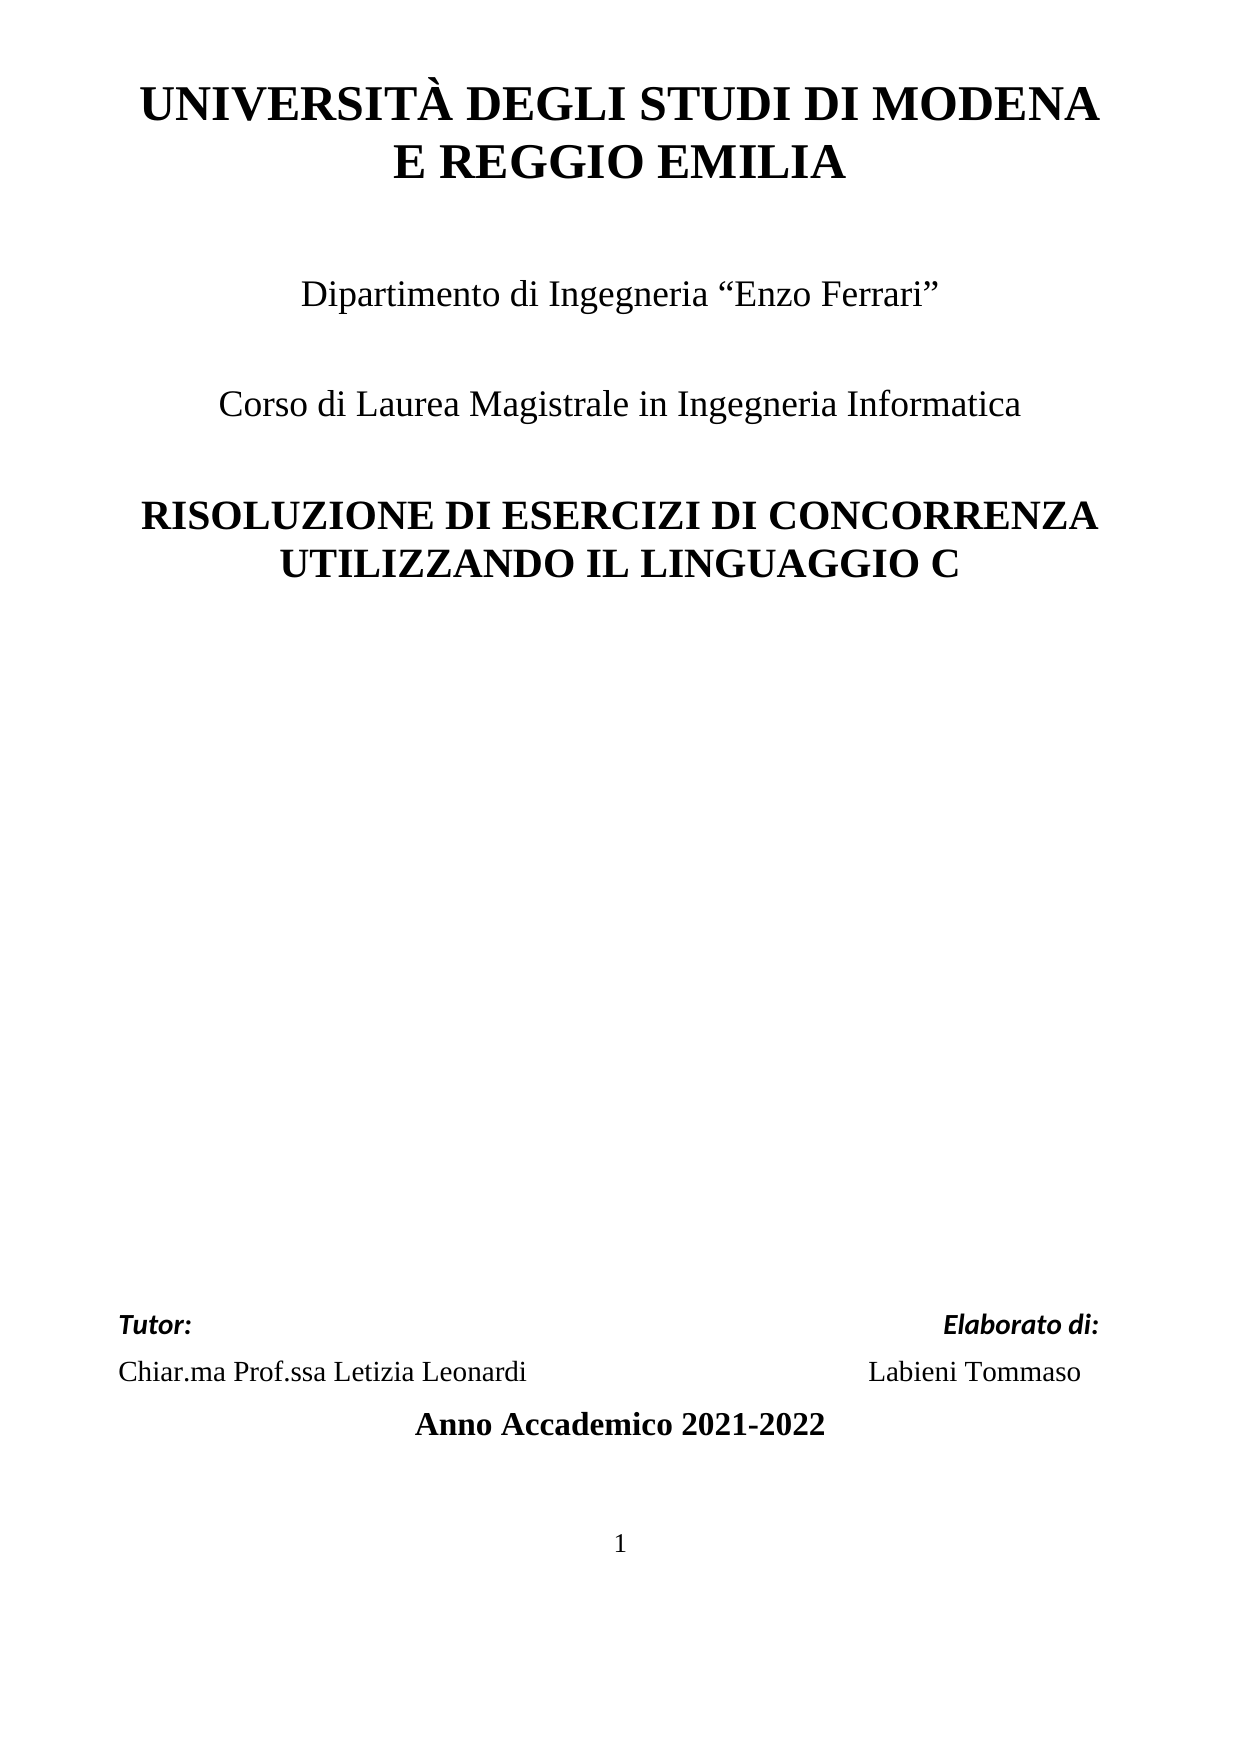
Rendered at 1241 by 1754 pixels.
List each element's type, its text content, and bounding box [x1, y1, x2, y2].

text Chiar.ma Prof.ssa Letizia Leonardi Labieni Tommaso [118, 1354, 1122, 1387]
text Dipartimento di Ingegneria “Enzo Ferrari” [118, 272, 1122, 315]
text Corso di Laurea Magistrale in Ingegneria Informatica [118, 381, 1122, 424]
text UNIVERSITÀ DEGLI STUDI DI MODENA E REGGIO EMILIA [118, 74, 1122, 189]
text RISOLUZIONE DI ESERCIZI DI CONCORRENZA UTILIZZANDO IL LINGUAGGIO C [118, 491, 1122, 586]
text Anno Accademico 2021-2022 [118, 1404, 1122, 1442]
text Tutor: Elaborato di: [118, 1306, 1122, 1341]
